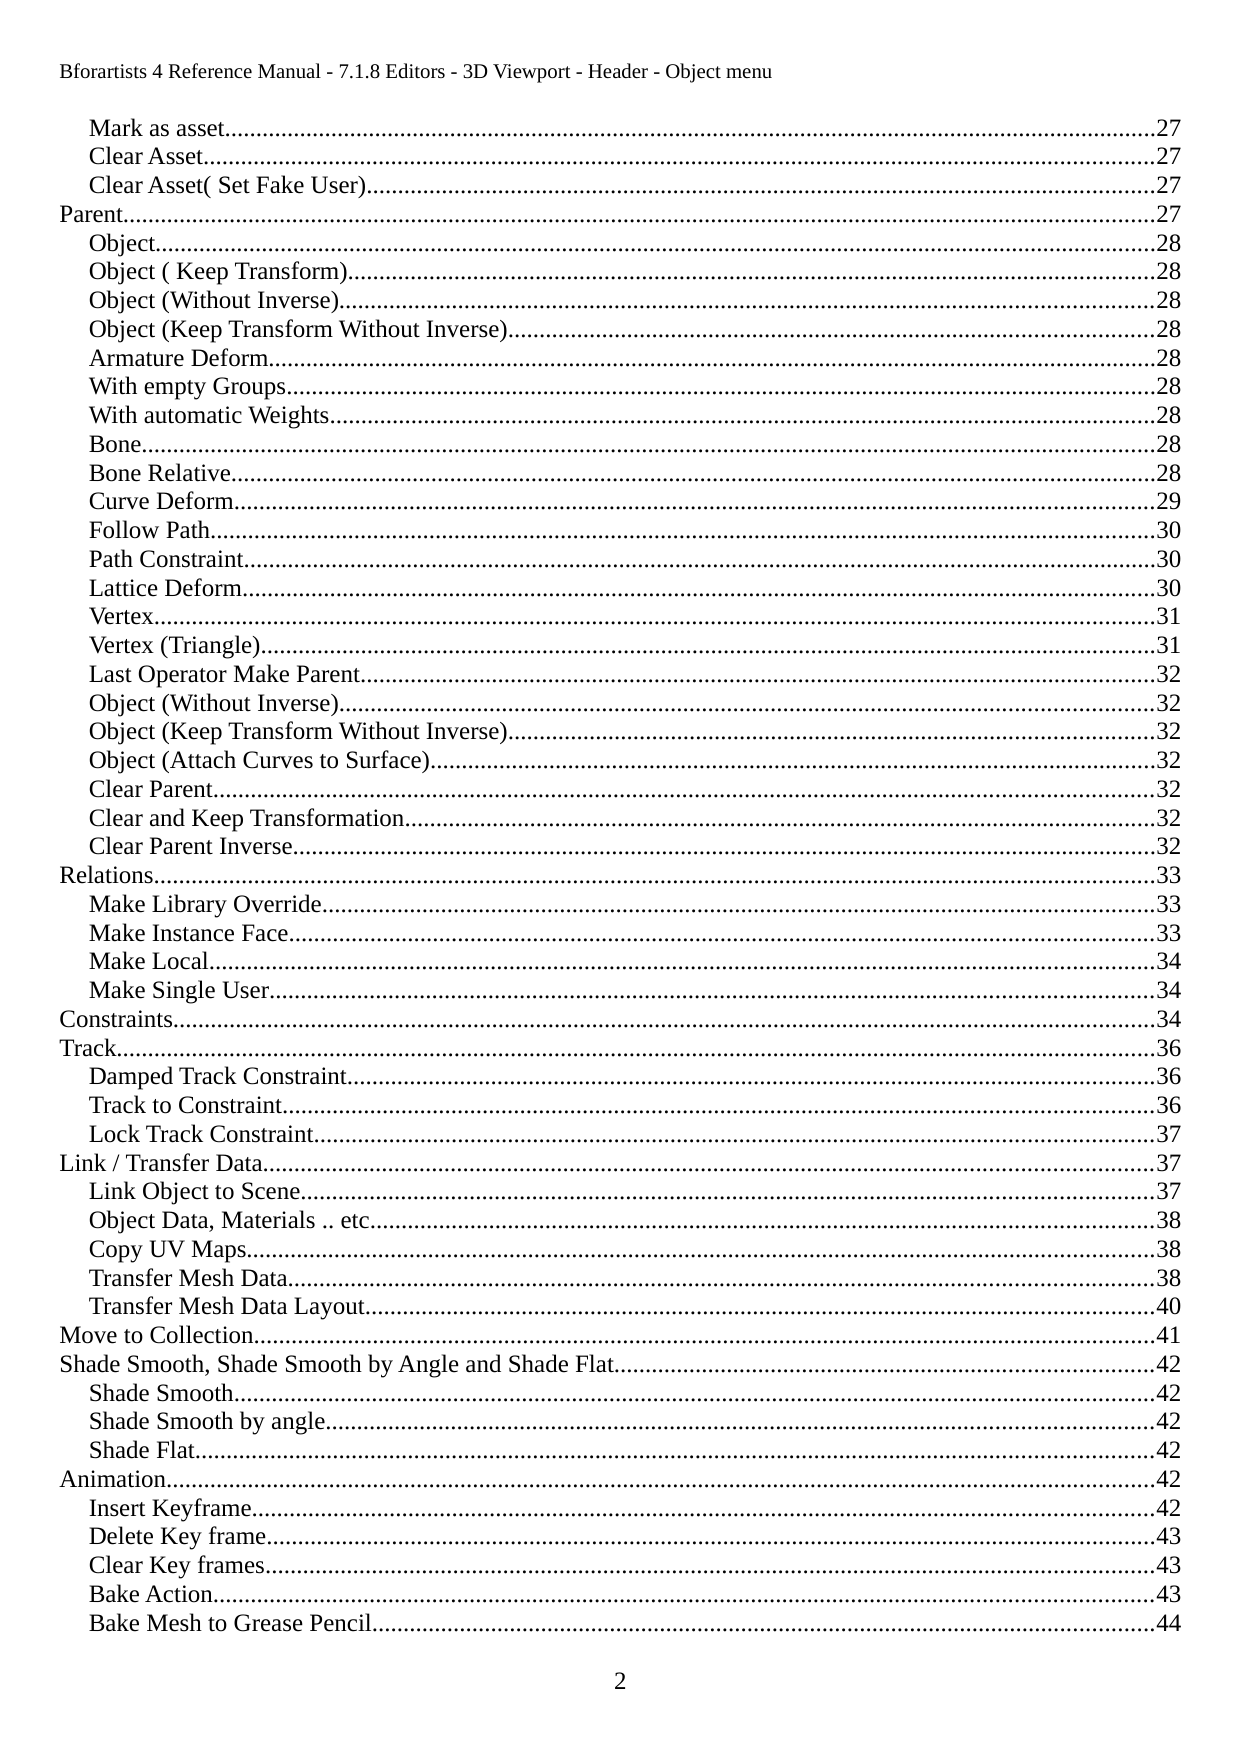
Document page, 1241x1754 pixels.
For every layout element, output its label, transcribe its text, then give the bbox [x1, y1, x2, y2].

text Object (Without Inverse) 32 [88, 688, 1181, 716]
text Link / Transfer Data 37 [59, 1148, 1181, 1176]
text Object ( Keep Transform) 28 [88, 256, 1181, 285]
text Bone Relative 28 [88, 458, 1181, 486]
text Bake Mesh to Grease Pencil 44 [88, 1608, 1181, 1636]
text Clear Asset 27 [88, 141, 1181, 170]
text Track to Constraint 36 [88, 1090, 1181, 1119]
text Last Operator Make Parent 32 [88, 659, 1181, 688]
text Clear Parent Inverse 32 [88, 831, 1181, 860]
text Move to Collection 41 [59, 1320, 1181, 1349]
text Vertex (Triangle) 31 [88, 630, 1181, 659]
text With automatic Weights 28 [88, 400, 1181, 429]
text Make Local 34 [88, 946, 1181, 975]
text Object (Keep Transform Without Inverse) 28 [88, 314, 1181, 343]
text Curve Deform 29 [88, 486, 1181, 515]
text Animation 42 [59, 1464, 1181, 1493]
text Transfer Mesh Data Layout 40 [88, 1291, 1181, 1320]
text Shade Flat 42 [88, 1435, 1181, 1464]
text Make Library Override 33 [88, 889, 1181, 918]
text Object (Without Inverse) 28 [88, 285, 1181, 314]
text Transfer Mesh Data 38 [88, 1263, 1181, 1291]
text Lattice Deform 30 [88, 573, 1181, 601]
text Clear Asset( Set Fake User) 27 [88, 170, 1181, 199]
text Track 36 [59, 1033, 1181, 1061]
text Constraints 34 [59, 1004, 1181, 1033]
text Clear and Keep Transformation 32 [88, 803, 1181, 831]
text Vertex 31 [88, 601, 1181, 630]
text Shade Smooth, Shade Smooth by Angle and Shade Flat 42 [59, 1349, 1181, 1378]
text Follow Path 30 [88, 515, 1181, 544]
text Mark as asset 27 [88, 113, 1181, 141]
text Armature Deform 28 [88, 343, 1181, 371]
text With empty Groups 28 [88, 371, 1181, 400]
text Lock Track Constraint 37 [88, 1119, 1181, 1148]
text Relations 33 [59, 860, 1181, 889]
text Damped Track Constraint 36 [88, 1061, 1181, 1090]
text Bone 28 [88, 429, 1181, 458]
text Copy UV Maps 38 [88, 1234, 1181, 1263]
text Object (Attach Curves to Surface) 32 [88, 745, 1181, 774]
text Insert Keyframe 42 [88, 1493, 1181, 1521]
text Shade Smooth 42 [88, 1378, 1181, 1406]
text Object 28 [88, 228, 1181, 256]
text Clear Key frames 43 [88, 1550, 1181, 1579]
text Bake Action 43 [88, 1579, 1181, 1608]
text Object (Keep Transform Without Inverse) 32 [88, 716, 1181, 745]
text Object Data, Materials .. etc 38 [88, 1205, 1181, 1234]
text Path Constraint 30 [88, 544, 1181, 573]
text Make Instance Face 33 [88, 918, 1181, 946]
text Clear Parent 32 [88, 774, 1181, 803]
text Parent 27 [59, 199, 1181, 228]
text Shade Smooth by angle 42 [88, 1406, 1181, 1435]
text Make Single User 34 [88, 975, 1181, 1004]
text Delete Key frame 43 [88, 1521, 1181, 1550]
text Link Object to Scene 37 [88, 1176, 1181, 1205]
